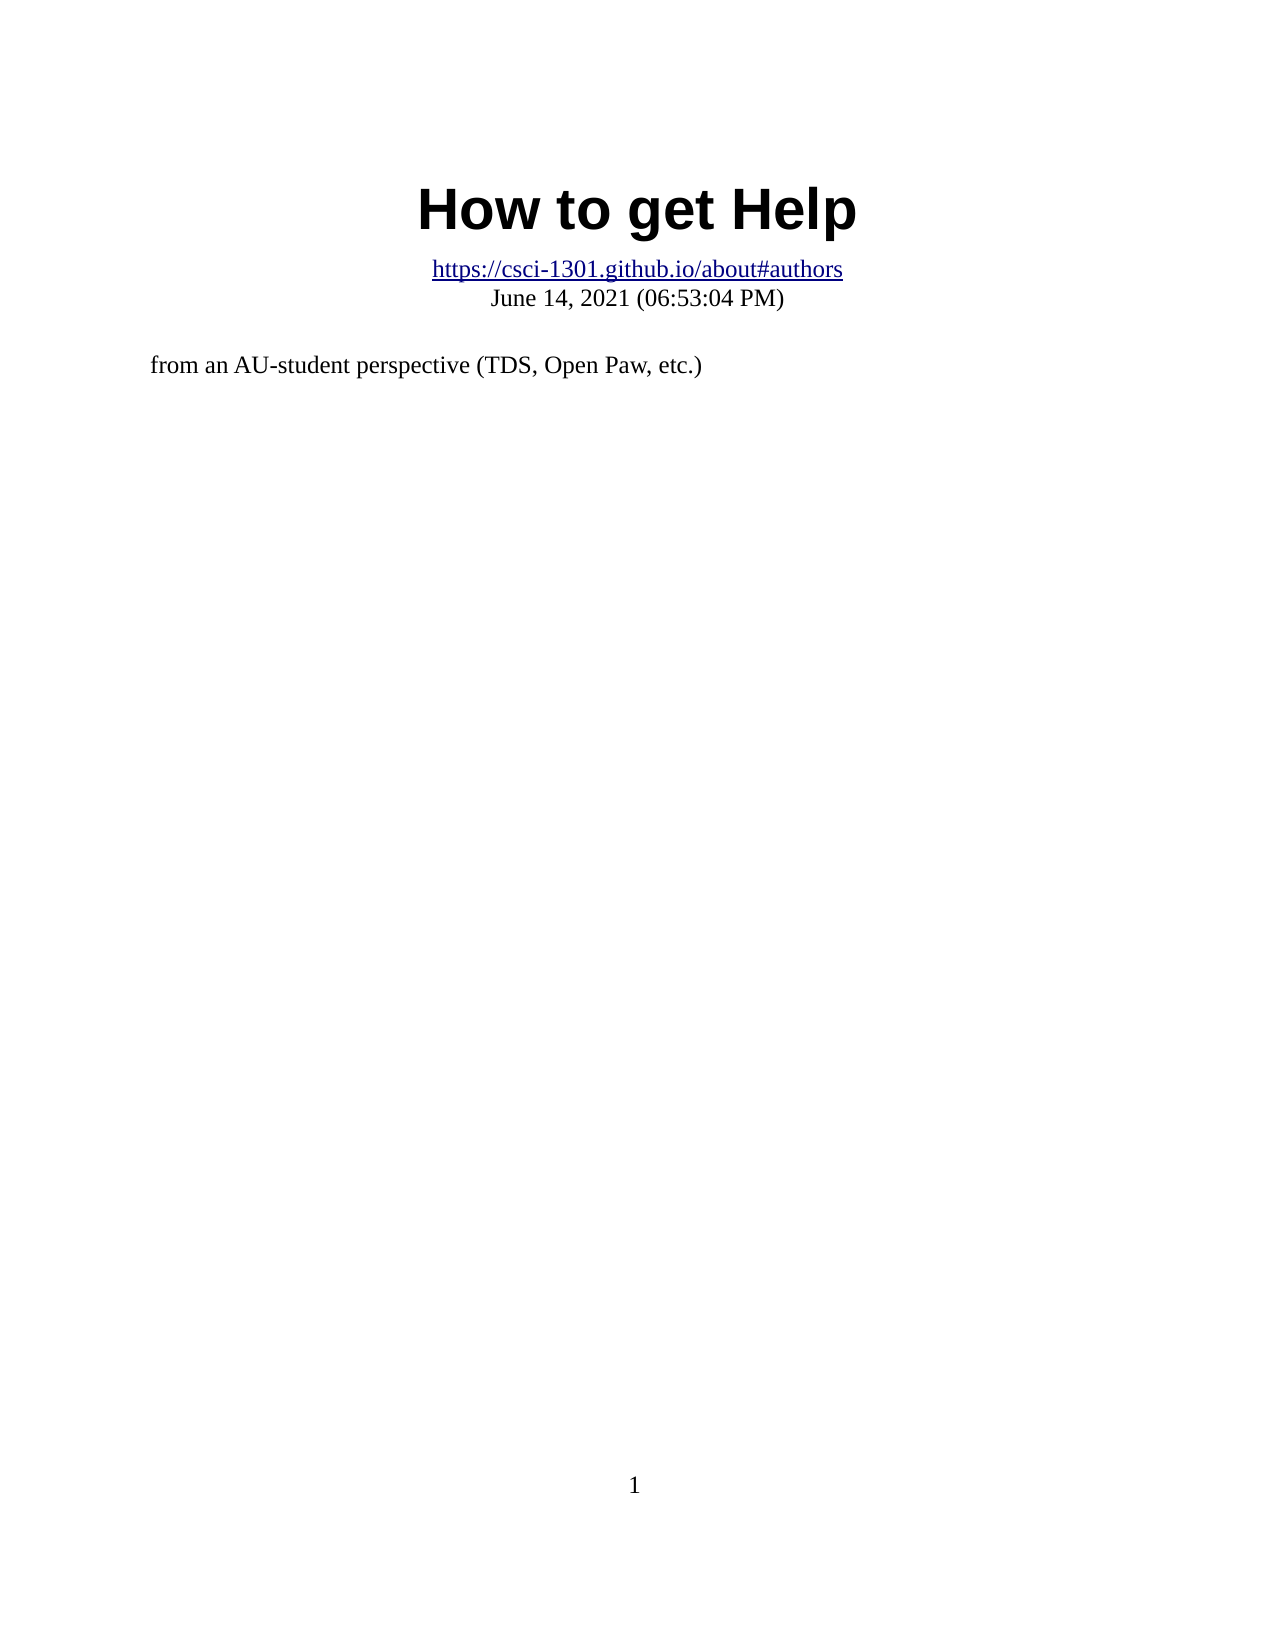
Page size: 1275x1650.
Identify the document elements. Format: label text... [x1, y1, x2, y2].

text June 14, 2021 (06:53:04 PM) [150, 283, 1125, 312]
text from an AU-student perspective (TDS, Open Paw, etc.) [150, 350, 1125, 378]
title How to get Help [150, 175, 1125, 242]
text https://csci-1301.github.io/about#authors [150, 254, 1125, 283]
